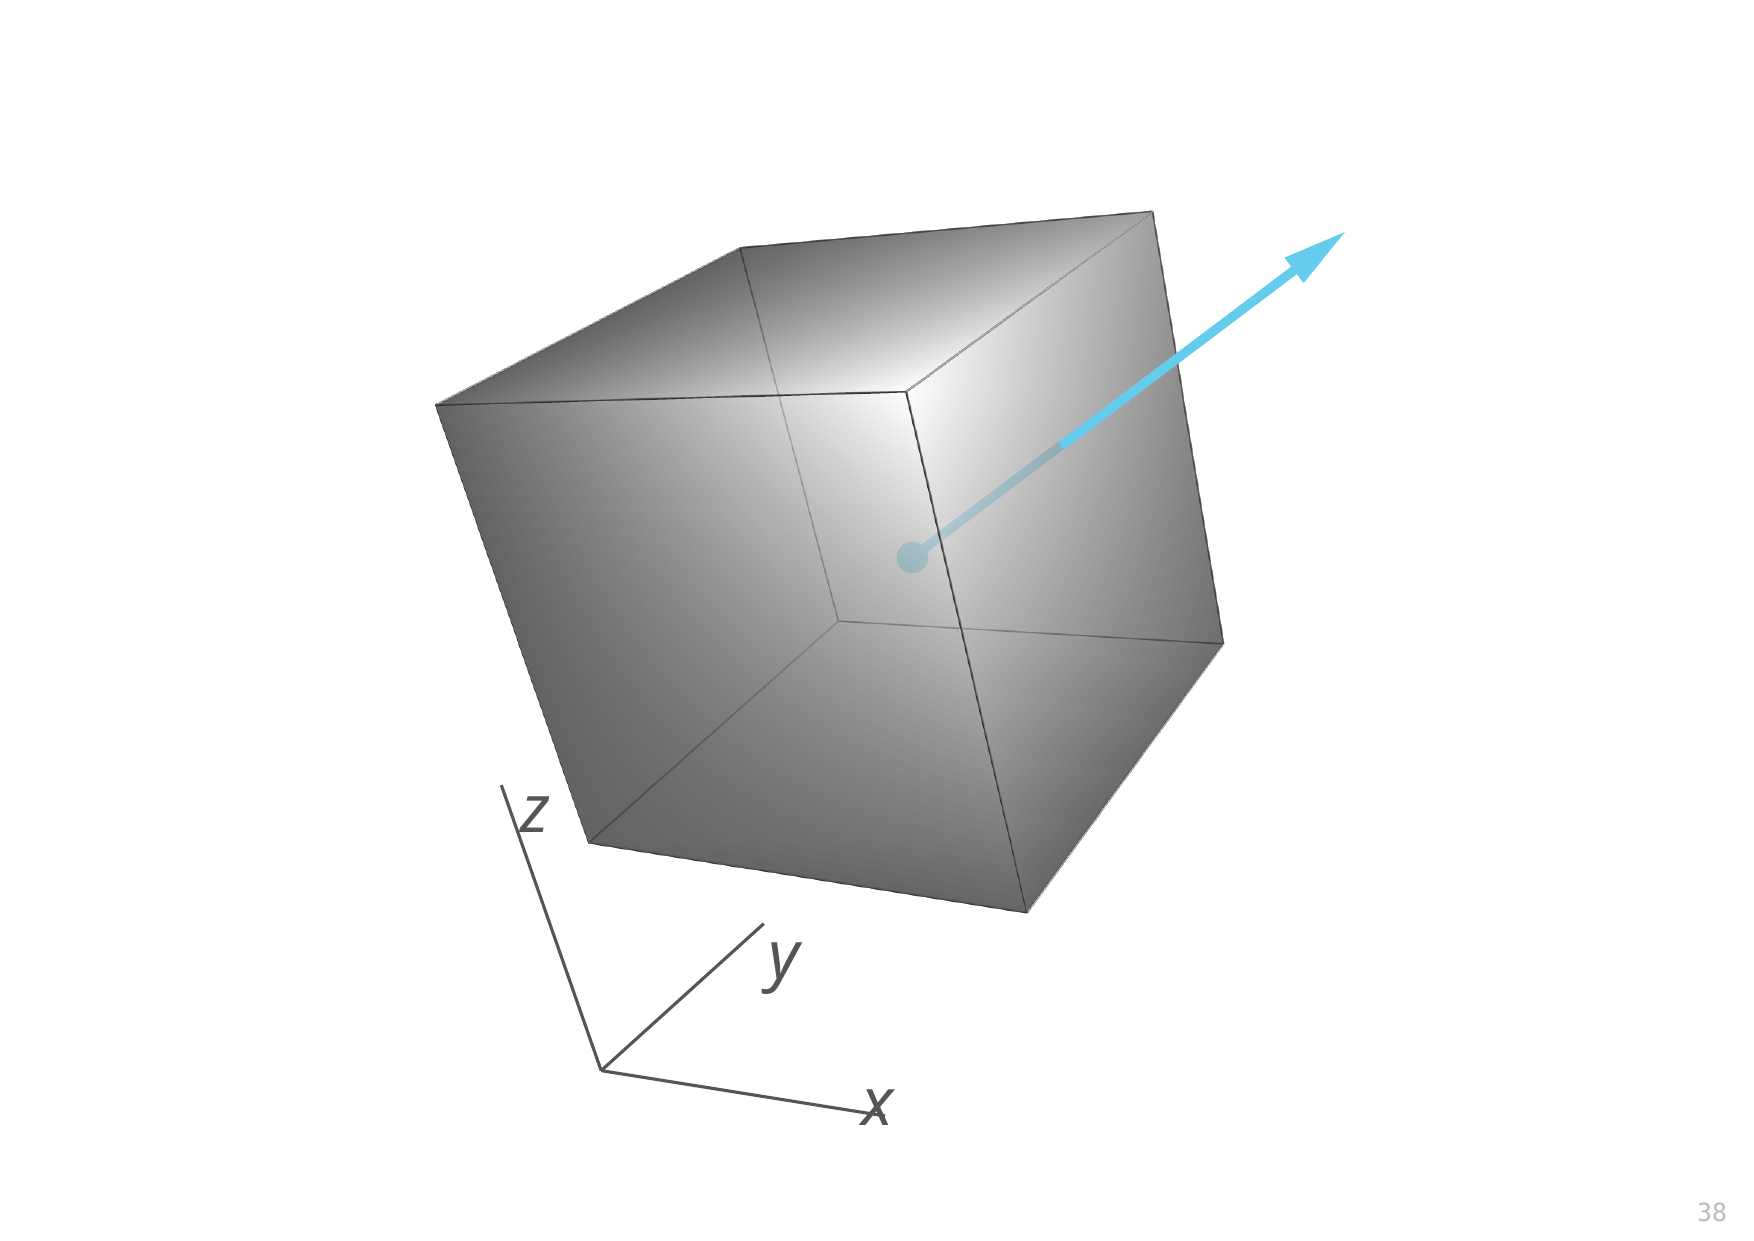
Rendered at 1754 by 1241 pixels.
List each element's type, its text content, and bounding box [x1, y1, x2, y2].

text_box z [506, 753, 545, 836]
text_box x [847, 1047, 888, 1129]
text_box y [753, 899, 795, 982]
